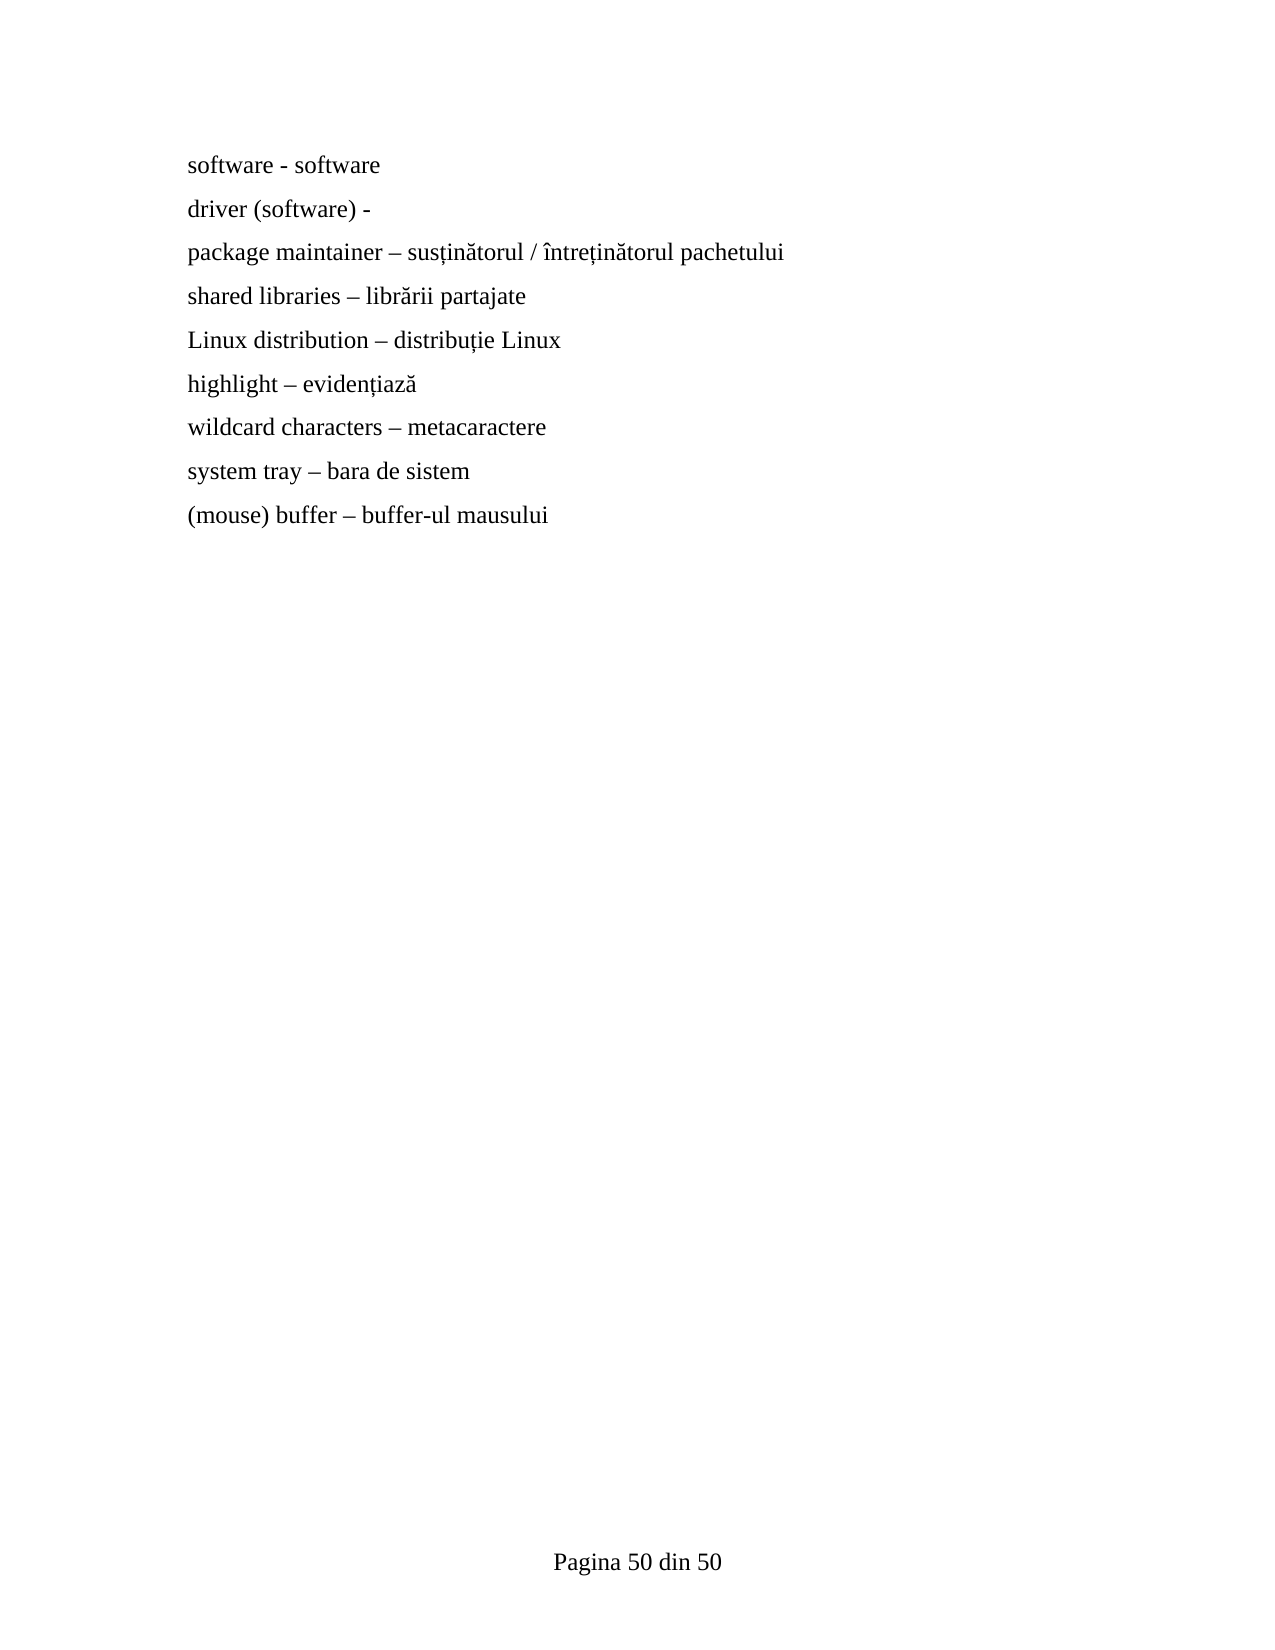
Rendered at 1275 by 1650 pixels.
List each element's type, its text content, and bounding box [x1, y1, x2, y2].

list shared libraries – librării partajate [187, 281, 1087, 310]
list Linux distribution – distribuție Linux [187, 325, 1087, 354]
list wildcard characters – metacaractere [187, 412, 1087, 441]
list software - software [187, 150, 1087, 179]
list driver (software) - [187, 194, 1087, 222]
list system tray – bara de sistem [187, 456, 1087, 485]
list highlight – evidențiază [187, 369, 1087, 397]
list package maintainer – susținătorul / întreținătorul pachetului [187, 237, 1087, 266]
list (mouse) buffer – buffer-ul mausului [187, 500, 1087, 529]
